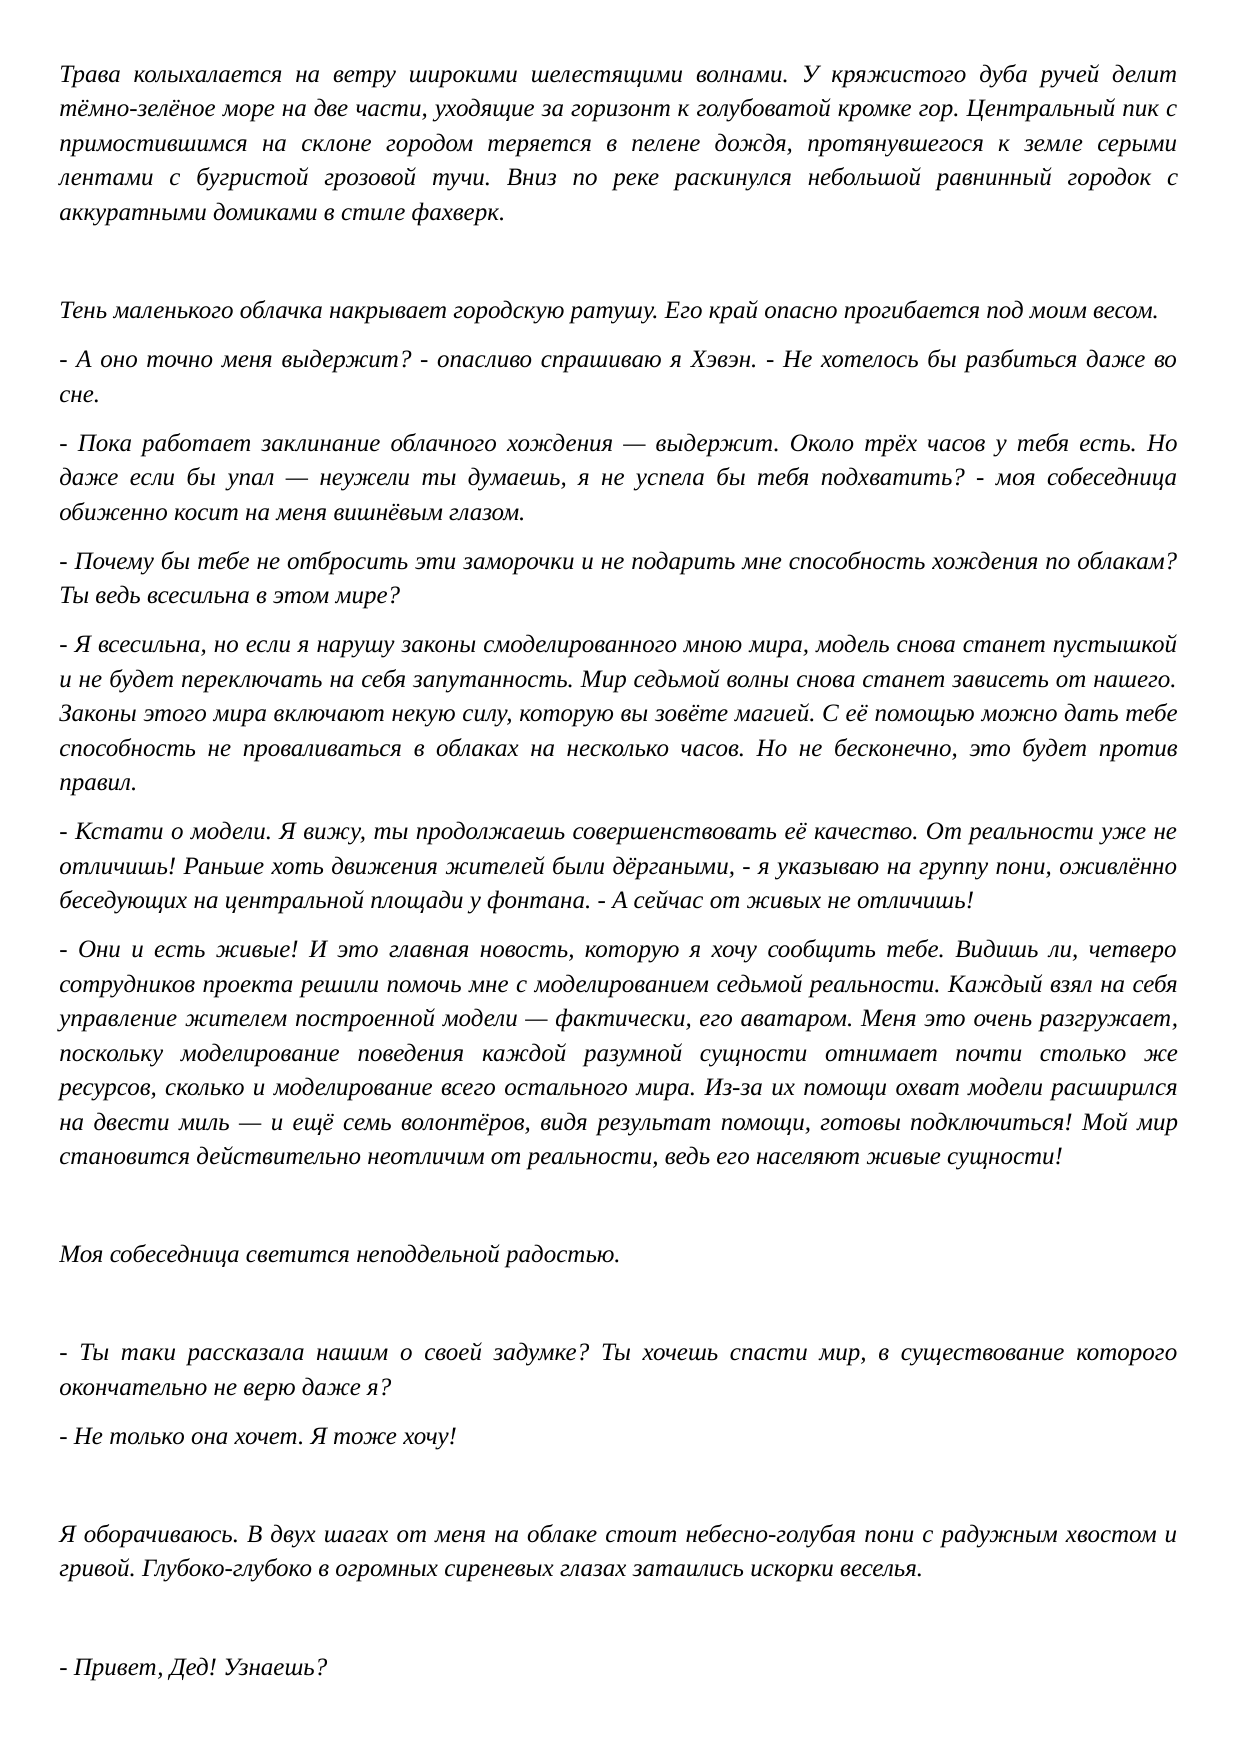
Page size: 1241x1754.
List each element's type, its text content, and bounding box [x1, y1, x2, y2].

text - Ты таки рассказала нашим о своей задумке? Ты хочешь спасти мир, в существование которого окончательно не верю даже я? [59, 1337, 1181, 1401]
text - Они и есть живые! И это главная новость, которую я хочу сообщить тебе. Видишь ли, четверо сотрудников проекта решили помочь мне с моделированием седьмой реальности. Каждый взял на себя управление жителем построенной модели — фактически, его аватаром. Меня это очень разгружает, поскольку моделирование поведения каждой разумной сущности отнимает почти столько же ресурсов, сколько и моделирование всего остального мира. Из-за их помощи охват модели расширился на двести миль — и ещё семь волонтёров, видя результат помощи, готовы подключиться! Мой мир становится действительно неотличим от реальности, ведь его населяют живые сущности! [59, 934, 1181, 1170]
text - Пока работает заклинание облачного хождения — выдержит. Около трёх часов у тебя есть. Но даже если бы упал — неужели ты думаешь, я не успела бы тебя подхватить? - моя собеседница обиженно косит на меня вишнёвым глазом. [59, 428, 1181, 525]
text - Почему бы тебе не отбросить эти заморочки и не подарить мне способность хождения по облакам? Ты ведь всесильна в этом мире? [59, 546, 1181, 609]
text - А оно точно меня выдержит? - опасливо спрашиваю я Хэвэн. - Не хотелось бы разбиться даже во сне. [59, 344, 1181, 407]
text Моя собеседница светится неподдельной радостью. [59, 1239, 1181, 1268]
text - Я всесильна, но если я нарушу законы смоделированного мною мира, модель снова станет пустышкой и не будет переключать на себя запутанность. Мир седьмой волны снова станет зависеть от нашего. Законы этого мира включают некую силу, которую вы зовёте магией. С её помощью можно дать тебе способность не проваливаться в облаках на несколько часов. Но не бесконечно, это будет против правил. [59, 629, 1181, 796]
text - Привет, Дед! Узнаешь? [59, 1652, 1181, 1680]
text - Не только она хочет. Я тоже хочу! [59, 1421, 1181, 1450]
text Тень маленького облачка накрывает городскую ратушу. Его край опасно прогибается под моим весом. [59, 295, 1181, 324]
text Я оборачиваюсь. В двух шагах от меня на облаке стоит небесно-голубая пони с радужным хвостом и гривой. Глубоко-глубоко в огромных сиреневых глазах затаились искорки веселья. [59, 1519, 1181, 1582]
text Трава колыхалается на ветру широкими шелестящими волнами. У кряжистого дуба ручей делит тёмно-зелёное море на две части, уходящие за горизонт к голубоватой кромке гор. Центральный пик с примостившимся на склоне городом теряется в пелене дождя, протянувшегося к земле серыми лентами с бугристой грозовой тучи. Вниз по реке раскинулся небольшой равнинный городок с аккуратными домиками в стиле фахверк. [59, 59, 1181, 226]
text - Кстати о модели. Я вижу, ты продолжаешь совершенствовать её качество. От реальности уже не отличишь! Раньше хоть движения жителей были дёргаными, - я указываю на группу пони, оживлённо беседующих на центральной площади у фонтана. - А сейчас от живых не отличишь! [59, 816, 1181, 914]
